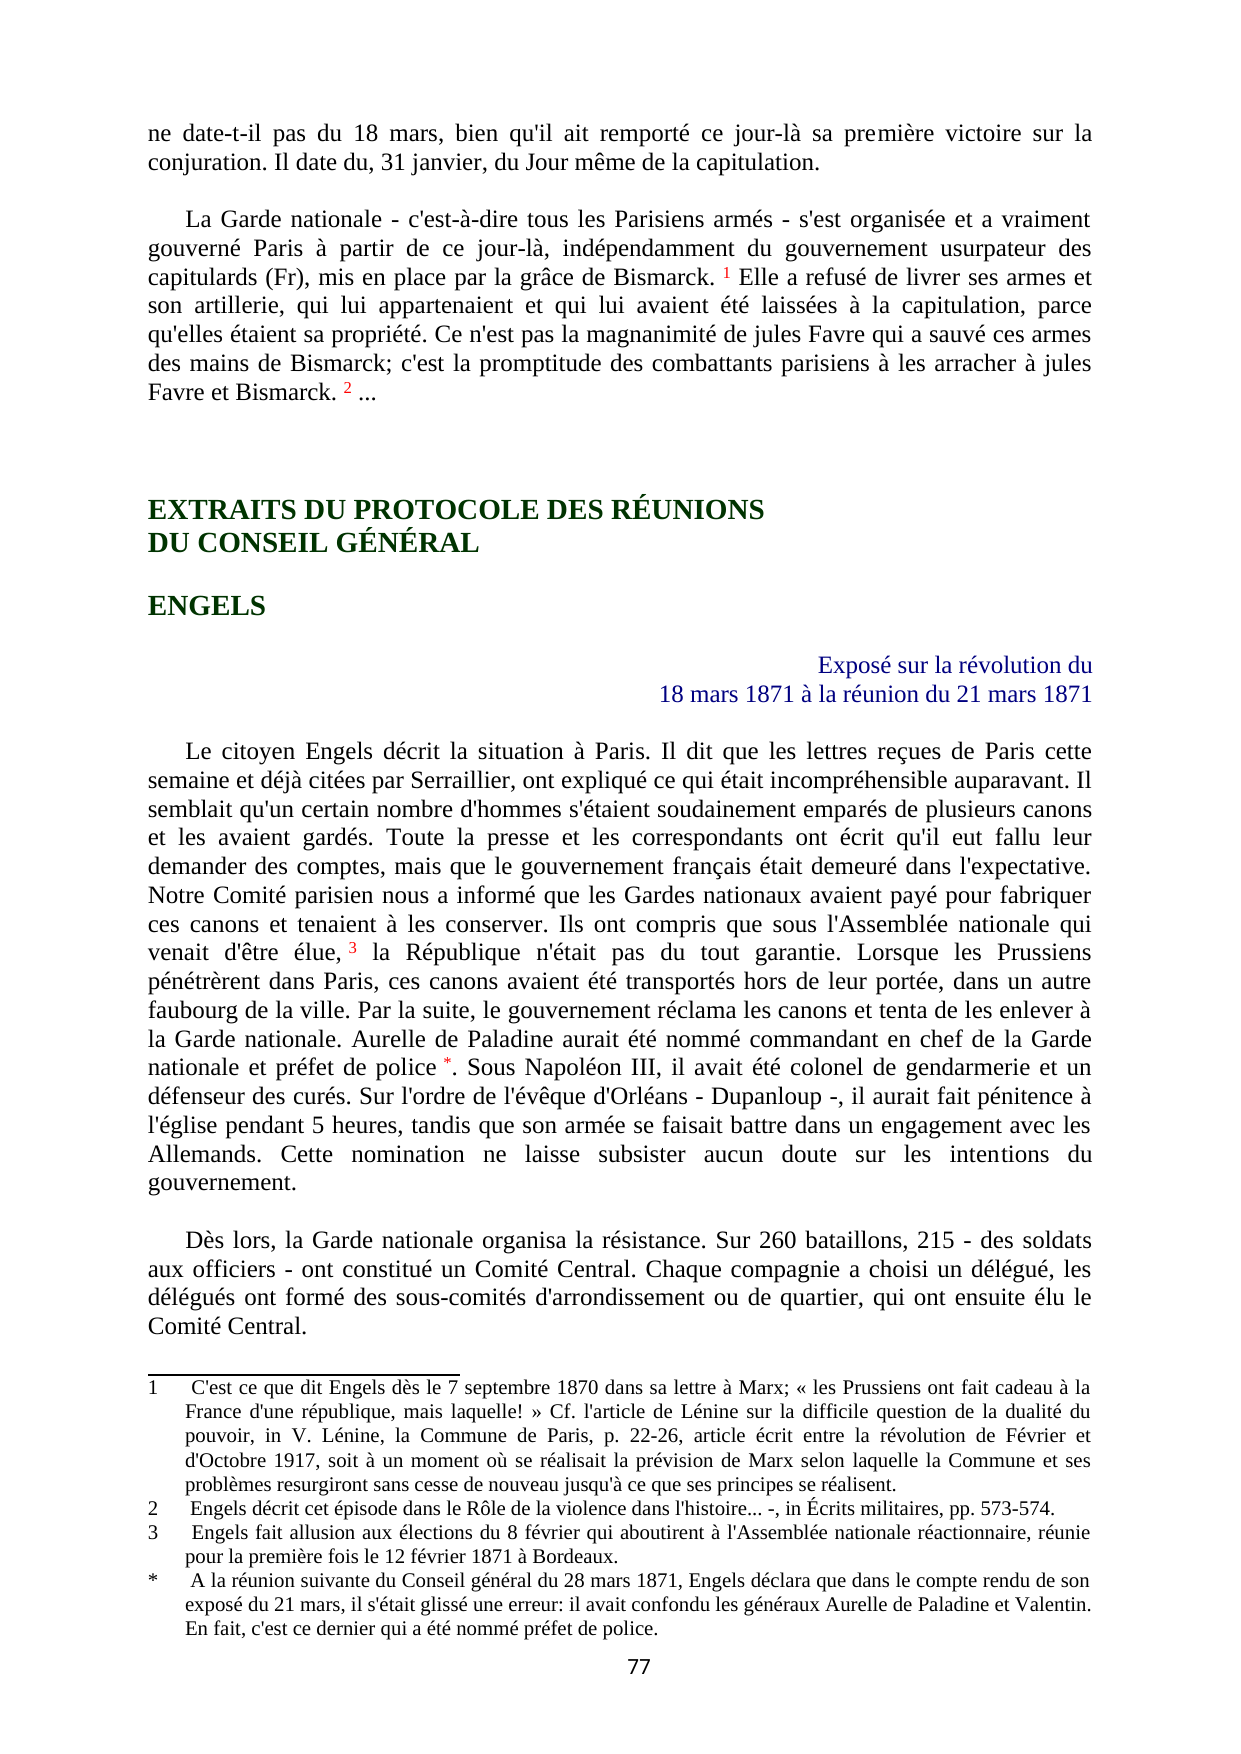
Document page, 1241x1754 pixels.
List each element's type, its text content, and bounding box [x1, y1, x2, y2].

text Le citoyen Engels décrit la situation à Paris. Il dit que les lettres reçues de Paris cette semaine et déjà citées par Serraillier, ont expliqué ce qui était incompréhensible auparavant. Il semblait qu'un certain nombre d'hommes s'étaient soudainement empa­rés de plusieurs canons et les avaient gardés. Toute la presse et les correspondants ont écrit qu'il eut fallu leur demander des comptes, mais que le gouvernement français était demeuré dans l'expectative. Notre Comité parisien nous a informé que les Gardes nationaux avaient payé pour fabriquer ces canons et tenaient à les conserver. Ils ont compris que sous l'Assemblée nationale qui venait d'être élue, la République n'était pas du tout garantie. Lorsque les Prussiens pénétrèrent dans Paris, ces canons avaient été transportés hors de leur portée, dans un autre faubourg de la ville. Par la suite, le gouvernement réclama les canons et tenta de les enlever à la Garde nationale. Aurelle de Paladine aurait été nommé commandant en chef de la Garde nationale et préfet de police . Sous Napoléon III, il avait été colonel de gendarmerie et un défen­seur des curés. Sur l'ordre de l'évêque d'Orléans - Dupanloup -, il aurait fait pénitence à l'église pendant 5 heures, tandis que son armée se faisait battre dans un engagement avec les Allemands. Cette nomination ne laisse subsister aucun doute sur les inten­tions du gouvernement. [148, 736, 1093, 1196]
text C'est ce que dit Engels dès le 7 septembre 1870 dans sa lettre à Marx; « les Prussiens ont fait cadeau à la France d'une république, mais laquelle! » Cf. l'article de Lénine sur la difficile question de la dualité du pouvoir, in V. Lénine, la Commune de Paris, p. 22-26, article écrit entre la révolution de Février et d'Octobre 1917, soit à un moment où se réalisait la prévision de Marx selon laquelle la Commune et ses problèmes resurgiront sans cesse de nouveau jusqu'à ce que ses principes se réalisent. [148, 1375, 1093, 1496]
text Engels fait allusion aux élections du 8 février qui aboutirent à l'Assemblée nationale réactionnaire, réunie pour la première fois le 12 février 1871 à Bordeaux. [148, 1520, 1093, 1568]
text EXTRAITS DU PROTOCOLE DES RÉUNIONS [148, 492, 1093, 525]
text Engels décrit cet épisode dans le Rôle de la violence dans l'histoire... -, in Écrits militaires, pp. 573-574. [148, 1496, 1093, 1520]
text La Garde nationale - c'est-à-dire tous les Parisiens armés - s'est organisée et a vraiment gouverné Paris à partir de ce jour-là, indépendamment du gouvernement usurpateur des capitulards (Fr), mis en place par la grâce de Bismarck. Elle a refusé de livrer ses armes et son artillerie, qui lui appartenaient et qui lui avaient été laissées à la capitulation, parce qu'elles étaient sa propriété. Ce n'est pas la magnanimité de jules Favre qui a sauvé ces armes des mains de Bismarck; c'est la promptitude des combattants parisiens à les arracher à jules Favre et Bismarck. ... [148, 204, 1093, 406]
text Exposé sur la révolution du [148, 650, 1093, 679]
text Dès lors, la Garde nationale organisa la résistance. Sur 260 bataillons, 215 - des soldats aux officiers - ont constitué un Comité Central. Chaque compagnie a choisi un délégué, les délégués ont formé des sous-comités d'arrondissement ou de quartier, qui ont ensuite élu le Comité Central. [148, 1225, 1093, 1340]
text DU CONSEIL GÉNÉRAL [148, 525, 1093, 559]
text ne date-t-il pas du 18 mars, bien qu'il ait remporté ce jour-là sa pre­mière victoire sur la conjuration. Il date du, 31 janvier, du Jour même de la capitulation. [148, 118, 1093, 176]
text 18 mars 1871 à la réunion du 21 mars 1871 [148, 679, 1093, 707]
text ENGELS [148, 588, 1093, 621]
text A la réunion suivante du Conseil général du 28 mars 1871, Engels déclara que dans le compte rendu de son exposé du 21 mars, il s'était glissé une erreur: il avait confondu les généraux Aurelle de Paladine et Valentin. En fait, c'est ce dernier qui a été nommé préfet de police. [148, 1568, 1093, 1640]
